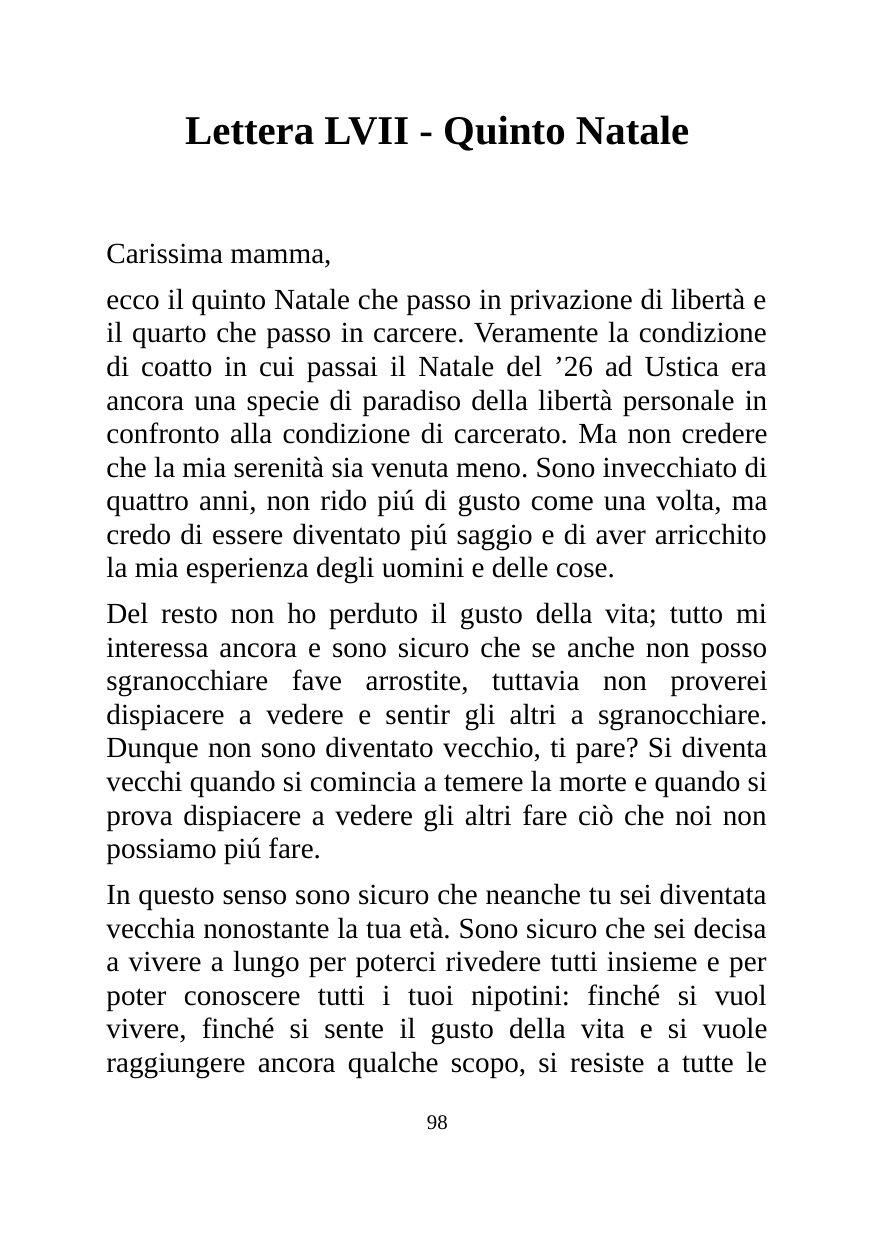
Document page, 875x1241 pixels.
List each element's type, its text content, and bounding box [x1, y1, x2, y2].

text Del resto non ho perduto il gusto della vita; tutto mi interessa ancora e sono sicuro che se anche non posso sgranocchiare fave arrostite, tuttavia non proverei dispiacere a vedere e sentir gli altri a sgranocchiare. Dunque non sono diventato vecchio, ti pare? Si diventa vecchi quando si comincia a temere la morte e quando si prova dispiacere a vedere gli altri fare ciò che noi non possiamo piú fare. [106, 596, 768, 865]
text Carissima mamma, [106, 236, 768, 269]
text ecco il quinto Natale che passo in privazione di libertà e il quarto che passo in carcere. Veramente la condizione di coatto in cui passai il Natale del ’26 ad Ustica era ancora una specie di paradiso della libertà personale in confronto alla condizione di carcerato. Ma non credere che la mia serenità sia venuta meno. Sono invecchiato di quattro anni, non rido piú di gusto come una volta, ma credo di essere diventato piú saggio e di aver arricchito la mia esperienza degli uomini e delle cose. [106, 282, 768, 584]
text In questo senso sono sicuro che neanche tu sei diventata vecchia nonostante la tua età. Sono sicuro che sei decisa a vivere a lungo per poterci rivedere tutti insieme e per poter conoscere tutti i tuoi nipotini: finché si vuol vivere, finché si sente il gusto della vita e si vuole raggiungere ancora qualche scopo, si resiste a tutte le [106, 877, 768, 1078]
subtitle Lettera LVII - Quinto Natale [106, 106, 768, 153]
